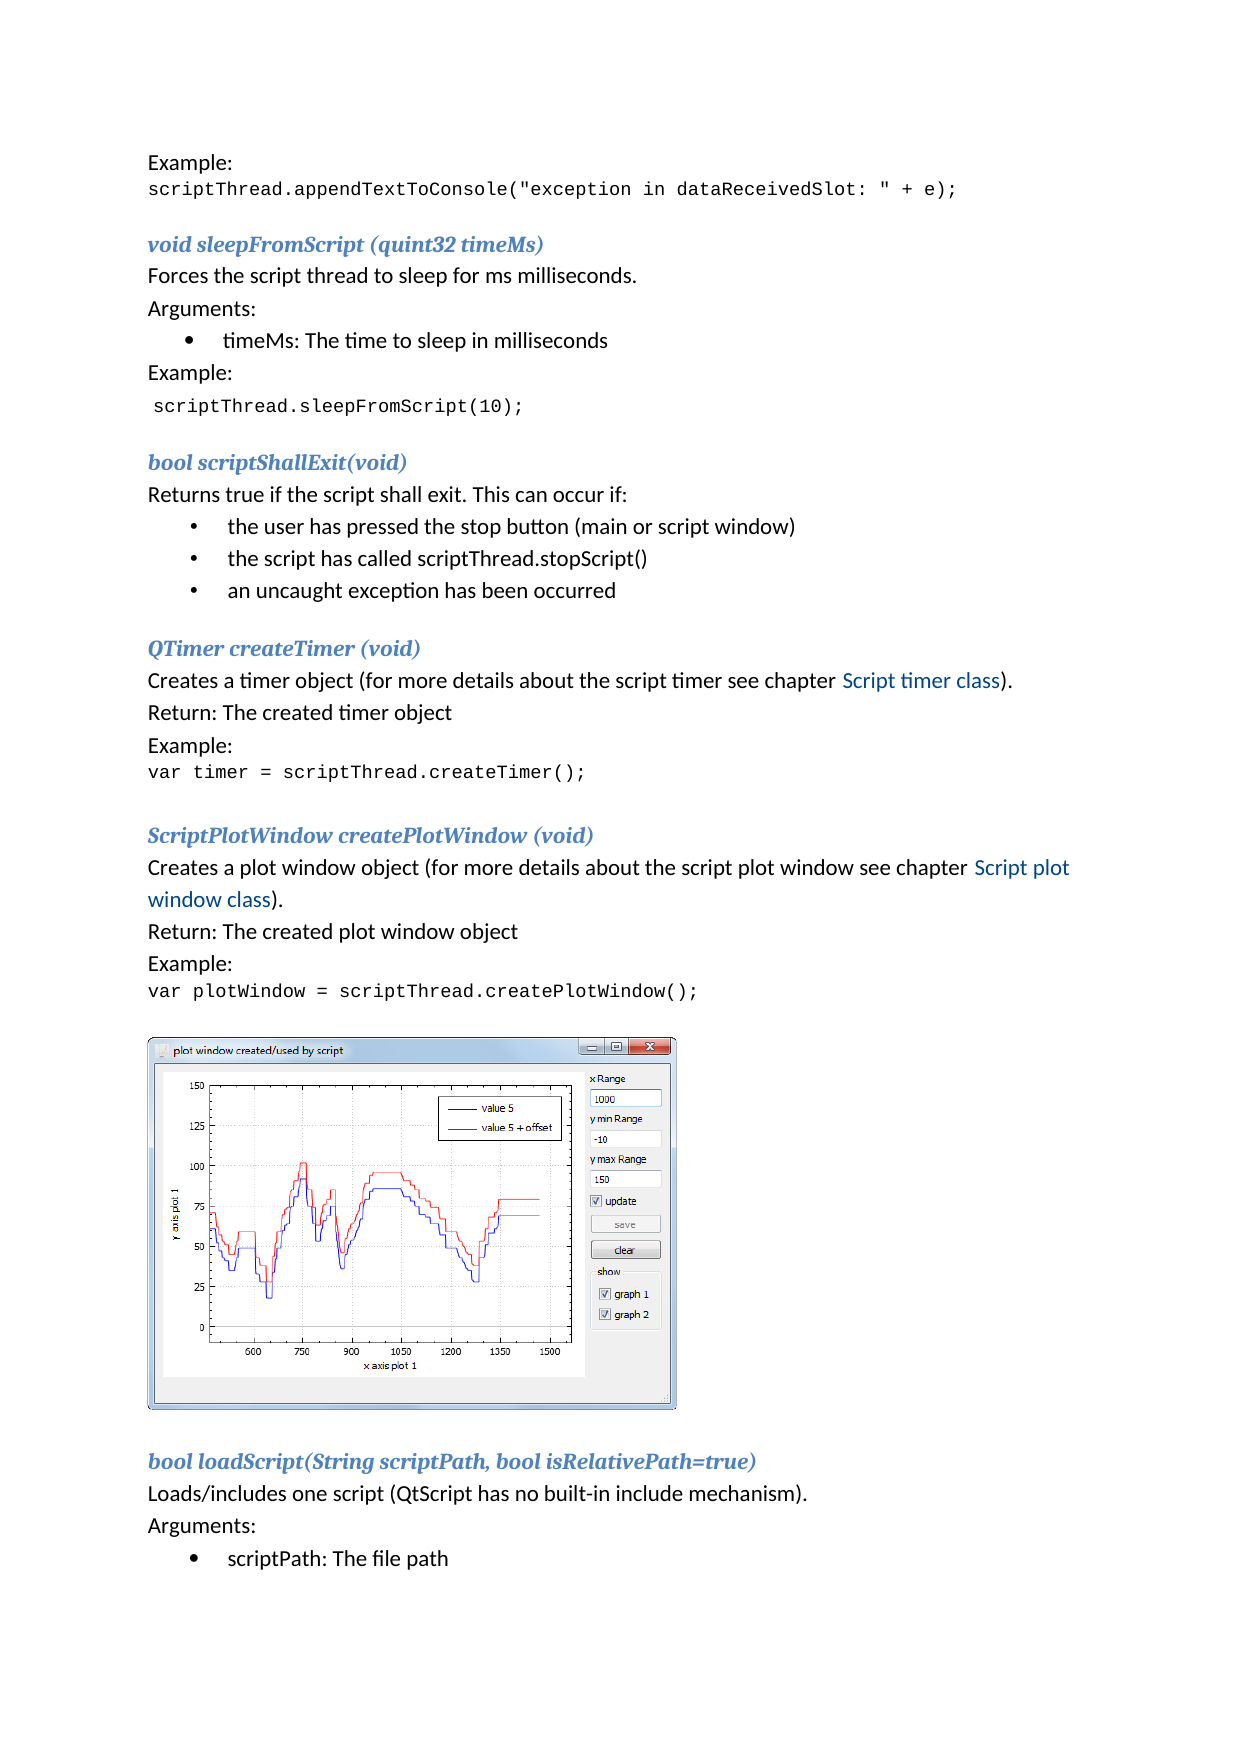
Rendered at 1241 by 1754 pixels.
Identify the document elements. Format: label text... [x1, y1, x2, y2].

text scriptThread.appendTextToConsole("exception in dataReceivedSlot: " + e); [148, 180, 1093, 201]
text Return: The created timer object [148, 698, 1093, 727]
text scriptThread.sleepFromScript(10); [148, 390, 1093, 418]
text var plotWindow = scriptThread.createPlotWindow(); [148, 981, 1093, 1003]
subtitle bool loadScript(String scriptPath, bool isRelativePath=true) [148, 1449, 1093, 1476]
list scriptPath: The file path [190, 1544, 1093, 1572]
list an uncaught exception has been occurred [190, 577, 1093, 605]
text Creates a plot window object (for more details about the script plot window see chapter Script plot window class). [148, 853, 1093, 913]
subtitle bool scriptShallExit(void) [148, 450, 1093, 476]
text Loads/includes one script (QtScript has no built-in include mechanism). [148, 1479, 1093, 1507]
text Arguments: [148, 1512, 1093, 1539]
text Arguments: [148, 294, 1093, 322]
subtitle void sleepFromScript (quint32 timeMs) [148, 231, 1093, 258]
text Example: [148, 731, 1093, 759]
text Example: [148, 148, 1093, 176]
text Return: The created plot window object [148, 917, 1093, 945]
text Forces the script thread to sleep for ms milliseconds. [148, 262, 1093, 290]
text var timer = scriptThread.createTimer(); [148, 763, 1093, 784]
text Example: [148, 358, 1093, 386]
list the script has called scriptThread.stopScript() [190, 544, 1093, 572]
text Returns true if the script shall exit. This can occur if: [148, 480, 1093, 508]
text Creates a timer object (for more details about the script timer see chapter Script timer class). [148, 666, 1093, 694]
text Example: [148, 949, 1093, 977]
list the user has pressed the stop button (main or script window) [190, 512, 1093, 540]
picture [147, 1037, 677, 1410]
list timeMs: The time to sleep in milliseconds [185, 326, 1093, 354]
subtitle QTimer createTimer (void) [148, 636, 1093, 662]
subtitle ScriptPlotWindow createPlotWindow (void) [148, 822, 1093, 849]
